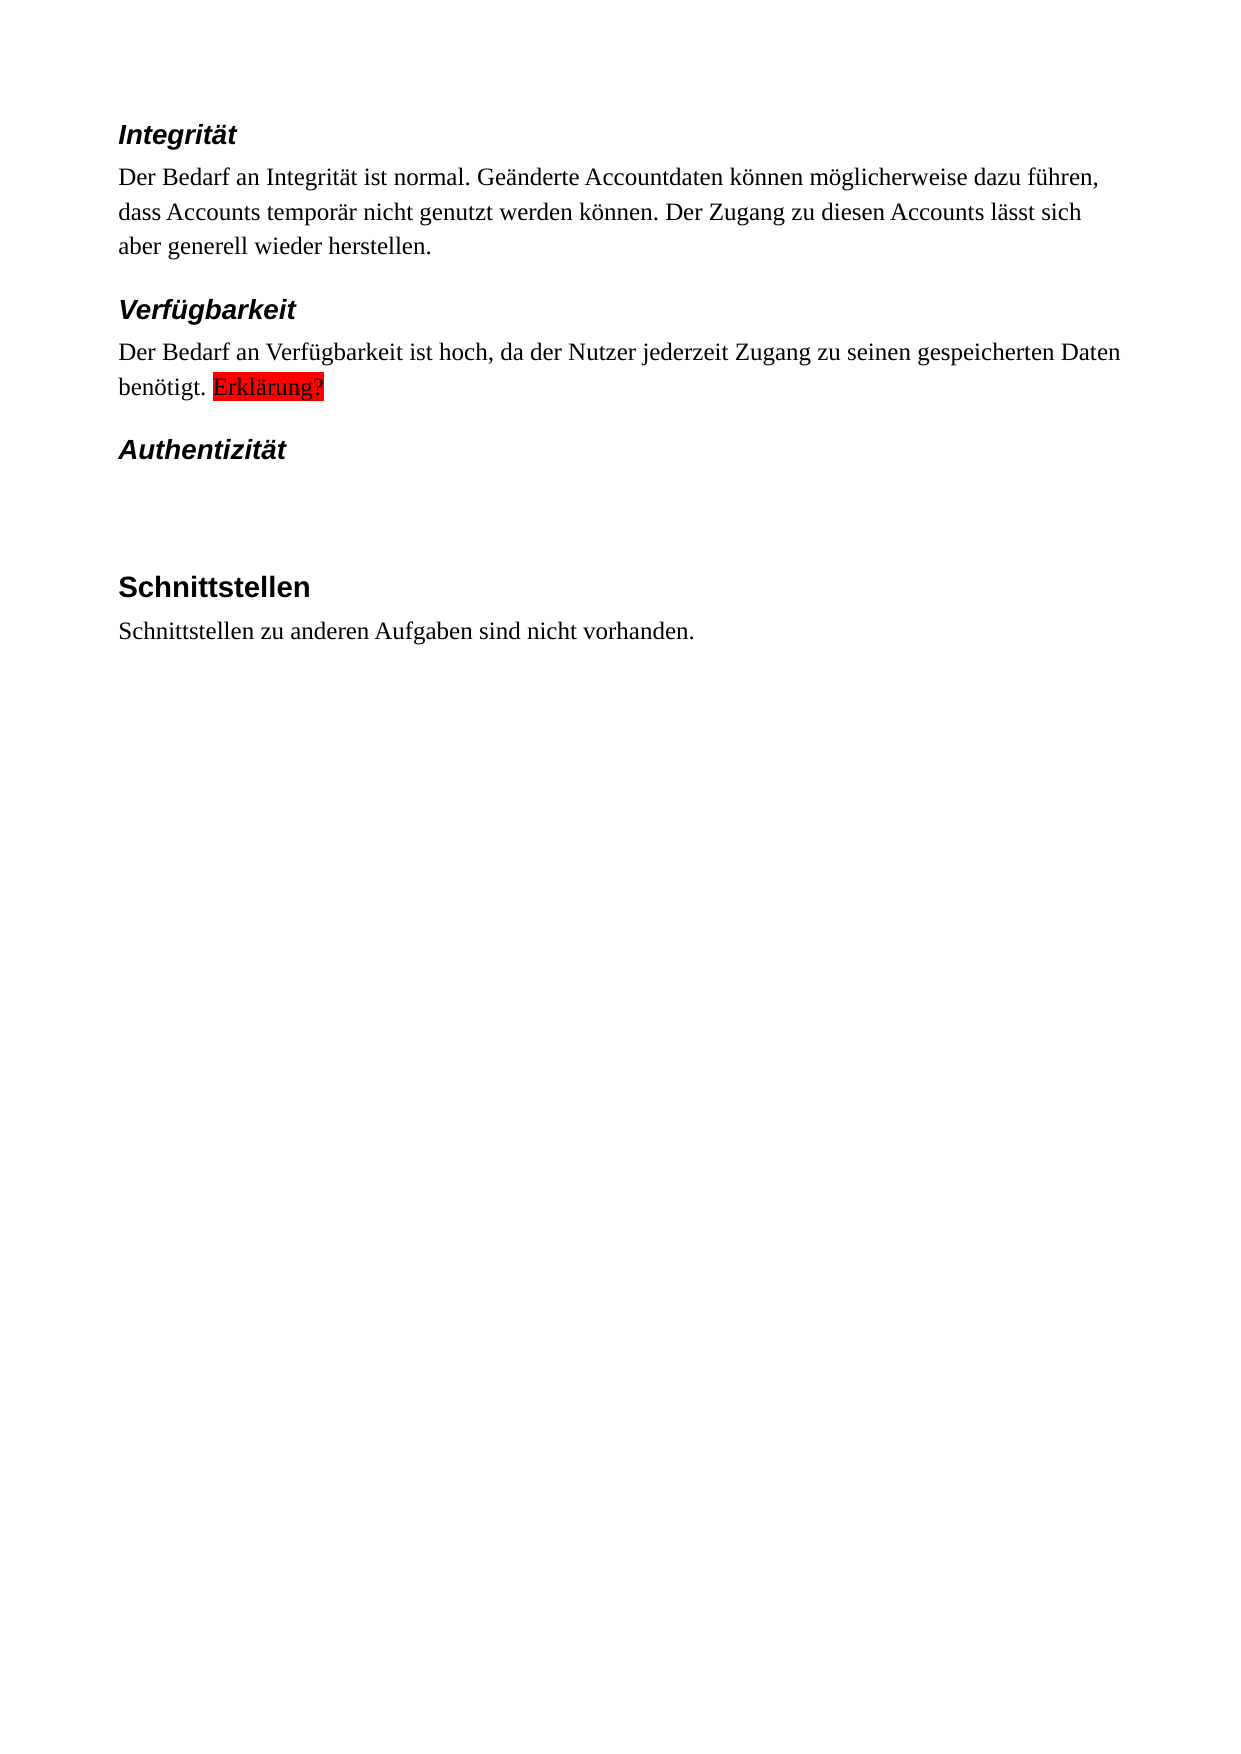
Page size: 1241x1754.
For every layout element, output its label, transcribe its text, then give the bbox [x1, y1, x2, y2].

text Der Bedarf an Integrität ist normal. Geänderte Accountdaten können möglicherweise dazu führen, dass Accounts temporär nicht genutzt werden können. Der Zugang zu diesen Accounts lässt sich aber generell wieder herstellen. [118, 162, 1122, 260]
subtitle Authentizität [118, 433, 1122, 465]
text Der Bedarf an Verfügbarkeit ist hoch, da der Nutzer jederzeit Zugang zu seinen gespeicherten Daten benötigt. Erklärung? [118, 337, 1122, 401]
subtitle Verfügbarkeit [118, 293, 1122, 325]
subtitle Integrität [118, 118, 1122, 150]
subtitle Schnittstellen [118, 570, 1122, 604]
text Schnittstellen zu anderen Aufgaben sind nicht vorhanden. [118, 616, 1122, 645]
